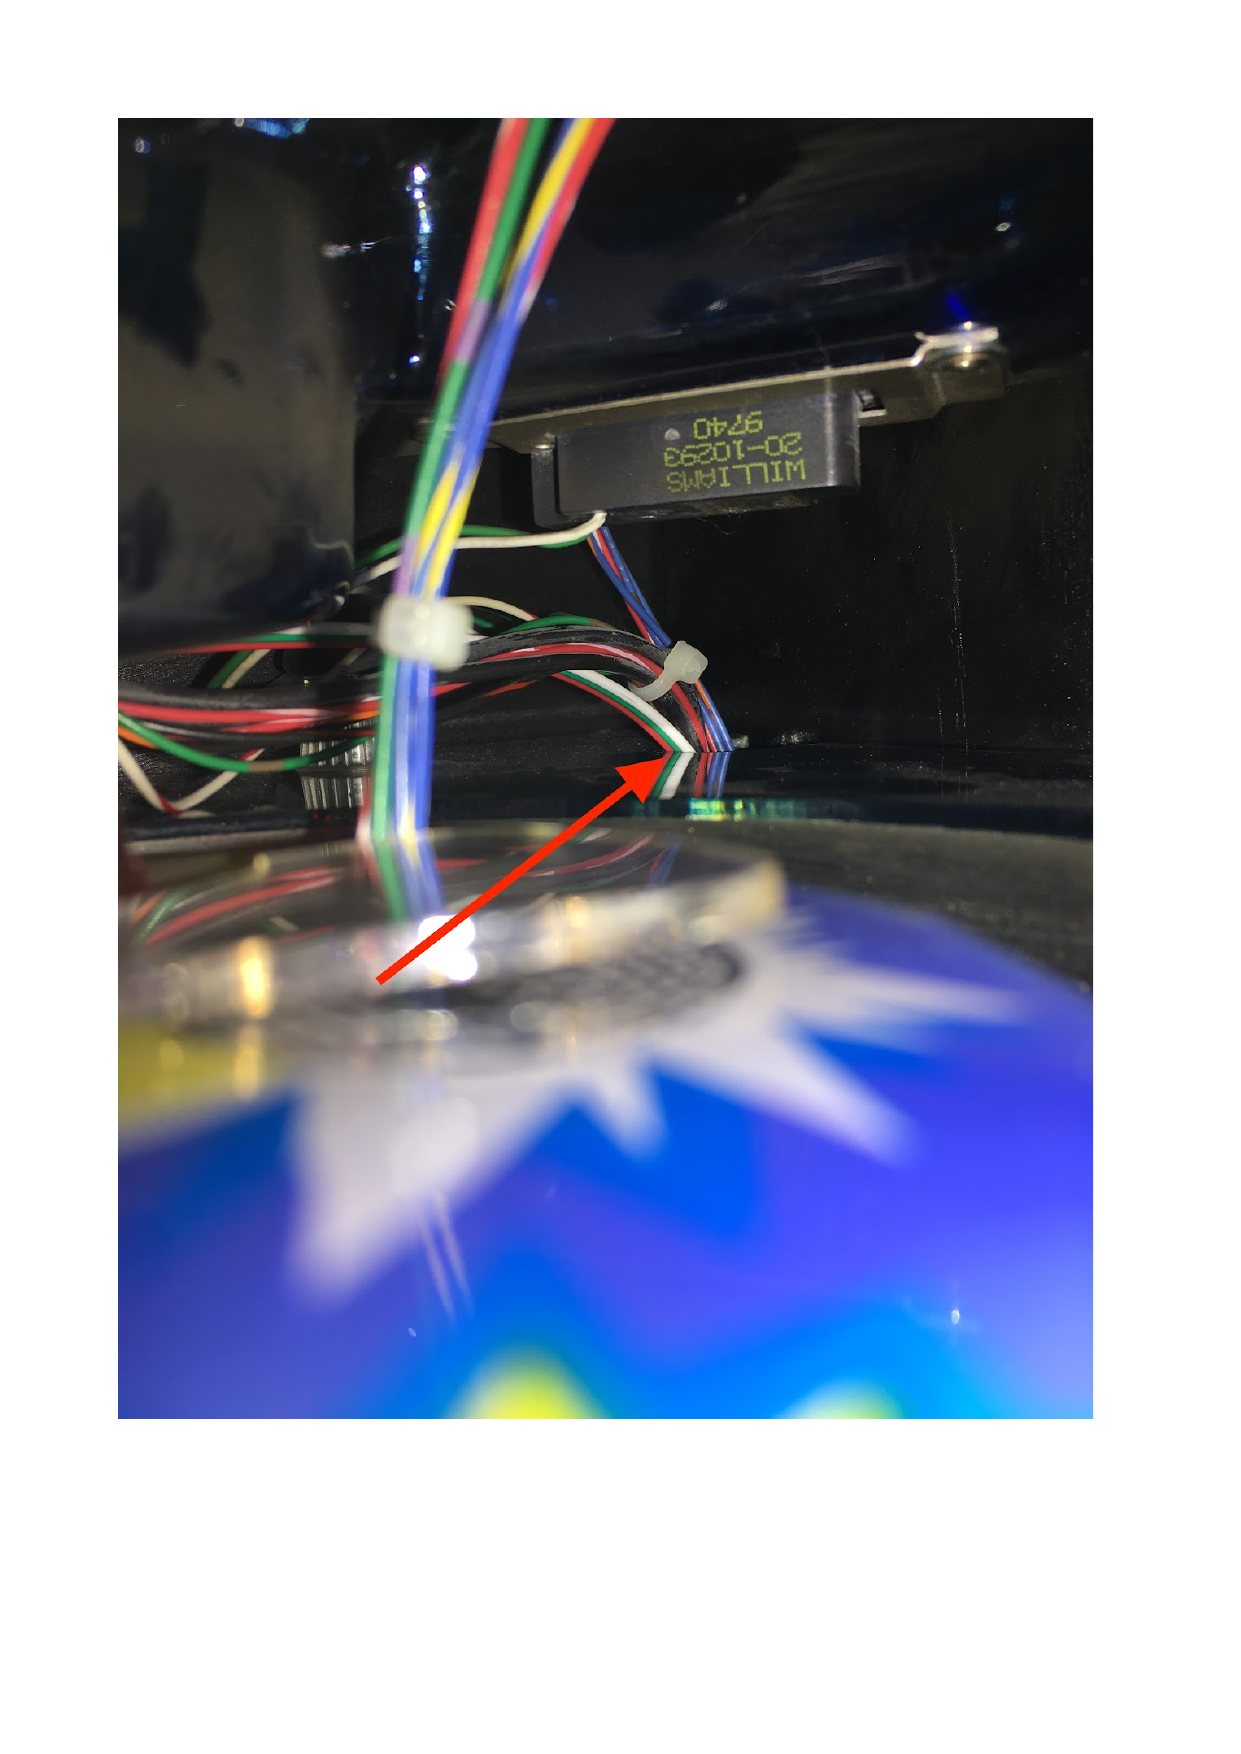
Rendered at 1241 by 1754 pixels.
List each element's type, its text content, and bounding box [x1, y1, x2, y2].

picture [118, 118, 1094, 1419]
text Route for LED wire harness [1094, 118, 1122, 1418]
